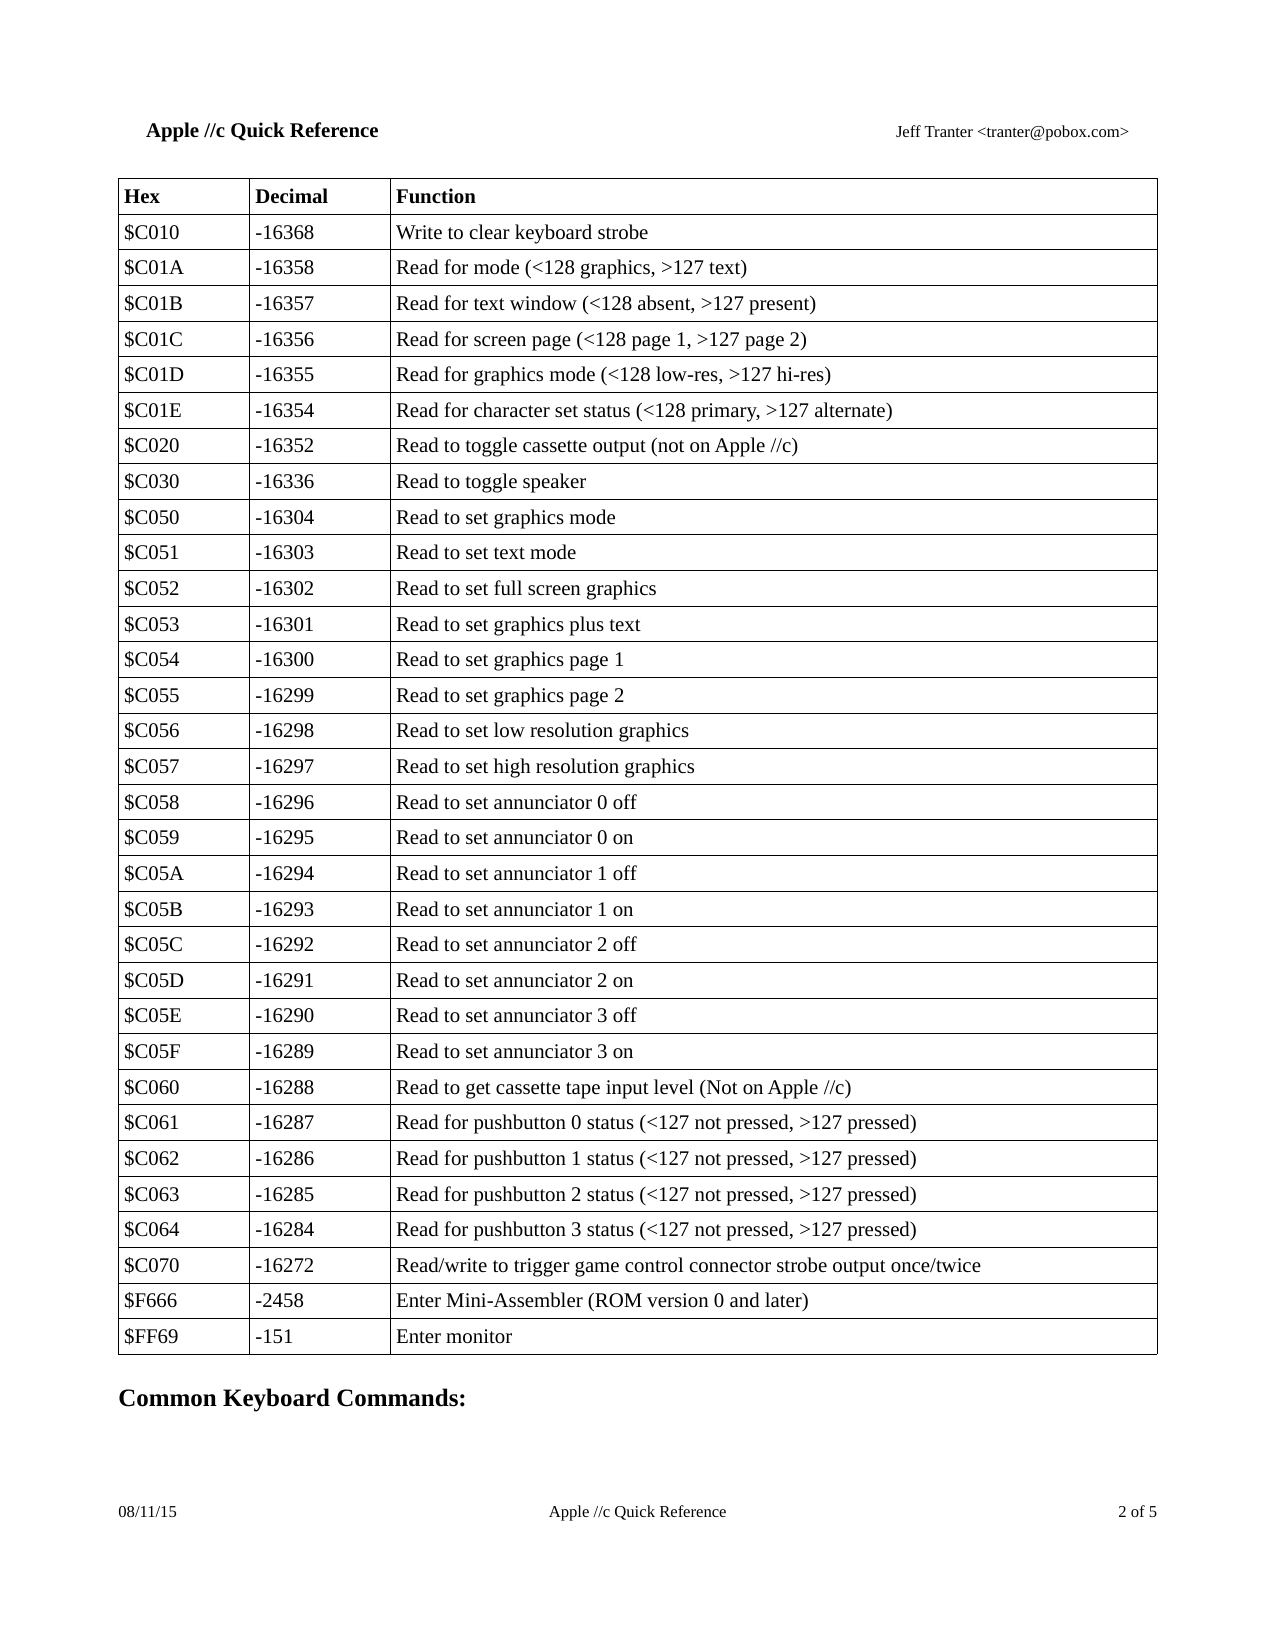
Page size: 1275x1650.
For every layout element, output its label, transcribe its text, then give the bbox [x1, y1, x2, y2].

table_cell $C030 [119, 464, 249, 499]
table_cell $C055 [119, 678, 249, 712]
table_cell $FF69 [119, 1319, 249, 1354]
table_header Hex [119, 179, 249, 214]
text Common Keyboard Commands: [118, 1383, 1157, 1411]
table_cell $C01C [119, 322, 249, 356]
table_cell $C056 [119, 714, 249, 748]
table_cell -16272 [250, 1248, 390, 1282]
table_cell -16296 [250, 785, 390, 819]
table_cell Read for character set status (<128 primary, >127 alternate) [391, 393, 1157, 427]
table_cell Read to set graphics page 2 [391, 678, 1157, 712]
table_cell Read to set annunciator 3 off [391, 999, 1157, 1033]
table_cell $C010 [119, 215, 249, 249]
table_cell -16358 [250, 250, 390, 285]
table_cell $C053 [119, 607, 249, 641]
table_cell -16303 [250, 535, 390, 570]
table_cell -16291 [250, 963, 390, 997]
table_cell Read to set full screen graphics [391, 571, 1157, 606]
table_cell -16352 [250, 429, 390, 463]
table_cell $C01D [119, 357, 249, 392]
table_cell $C01A [119, 250, 249, 285]
table_cell Read to set text mode [391, 535, 1157, 570]
table_cell $C057 [119, 749, 249, 784]
table_cell -16357 [250, 286, 390, 321]
table_cell $C051 [119, 535, 249, 570]
table_cell -16355 [250, 357, 390, 392]
table_cell -16298 [250, 714, 390, 748]
table_cell -16293 [250, 892, 390, 926]
table_cell $C01B [119, 286, 249, 321]
table_cell Read to set annunciator 2 off [391, 927, 1157, 962]
table_cell Read for graphics mode (<128 low-res, >127 hi-res) [391, 357, 1157, 392]
table_cell -16300 [250, 642, 390, 677]
table_cell -16299 [250, 678, 390, 712]
table_cell Read to set annunciator 3 on [391, 1034, 1157, 1069]
table_cell $C062 [119, 1141, 249, 1176]
table_cell Enter monitor [391, 1319, 1157, 1354]
table_cell $C063 [119, 1177, 249, 1211]
table_cell -16287 [250, 1105, 390, 1140]
table_cell Read/write to trigger game control connector strobe output once/twice [391, 1248, 1157, 1282]
table_cell $C050 [119, 500, 249, 534]
table_cell $C01E [119, 393, 249, 427]
table_cell $C060 [119, 1070, 249, 1104]
table_header Function [391, 179, 1157, 214]
table_cell -16297 [250, 749, 390, 784]
table_cell Read for pushbutton 2 status (<127 not pressed, >127 pressed) [391, 1177, 1157, 1211]
table_cell $C054 [119, 642, 249, 677]
table_cell $C020 [119, 429, 249, 463]
table_header Decimal [250, 179, 390, 214]
table_cell Read to set annunciator 2 on [391, 963, 1157, 997]
table_cell Read for screen page (<128 page 1, >127 page 2) [391, 322, 1157, 356]
table_cell $C070 [119, 1248, 249, 1282]
table_cell Read to set low resolution graphics [391, 714, 1157, 748]
table_cell -16286 [250, 1141, 390, 1176]
table_cell Read to set graphics plus text [391, 607, 1157, 641]
table_cell Read to set annunciator 1 on [391, 892, 1157, 926]
table_cell -16304 [250, 500, 390, 534]
table_cell -16301 [250, 607, 390, 641]
table_cell -16284 [250, 1212, 390, 1247]
table_cell -16295 [250, 820, 390, 855]
table_cell $C059 [119, 820, 249, 855]
table_cell -16292 [250, 927, 390, 962]
table_cell Read to set graphics mode [391, 500, 1157, 534]
table_cell $C05B [119, 892, 249, 926]
table_cell -151 [250, 1319, 390, 1354]
table_cell -16368 [250, 215, 390, 249]
table_cell -16285 [250, 1177, 390, 1211]
table_cell Read for pushbutton 1 status (<127 not pressed, >127 pressed) [391, 1141, 1157, 1176]
table_cell $C05C [119, 927, 249, 962]
table_cell -16302 [250, 571, 390, 606]
table_cell Read to set annunciator 0 off [391, 785, 1157, 819]
table_cell Read to toggle speaker [391, 464, 1157, 499]
table_cell Read to set high resolution graphics [391, 749, 1157, 784]
table_cell $C052 [119, 571, 249, 606]
table_cell $C05E [119, 999, 249, 1033]
table_cell Read to get cassette tape input level (Not on Apple //c) [391, 1070, 1157, 1104]
table_cell -16294 [250, 856, 390, 891]
table_cell Enter Mini-Assembler (ROM version 0 and later) [391, 1284, 1157, 1318]
table_cell Read to toggle cassette output (not on Apple //c) [391, 429, 1157, 463]
table_cell Read to set annunciator 1 off [391, 856, 1157, 891]
table_cell $C061 [119, 1105, 249, 1140]
table_cell $C058 [119, 785, 249, 819]
table_cell -16356 [250, 322, 390, 356]
table_cell $C05A [119, 856, 249, 891]
table_cell $F666 [119, 1284, 249, 1318]
table_cell -16290 [250, 999, 390, 1033]
table_cell Read for pushbutton 0 status (<127 not pressed, >127 pressed) [391, 1105, 1157, 1140]
table_cell Read for text window (<128 absent, >127 present) [391, 286, 1157, 321]
table_cell -16336 [250, 464, 390, 499]
table_cell Write to clear keyboard strobe [391, 215, 1157, 249]
table_cell -16288 [250, 1070, 390, 1104]
table_cell -16354 [250, 393, 390, 427]
table_cell $C064 [119, 1212, 249, 1247]
table_cell Read for mode (<128 graphics, >127 text) [391, 250, 1157, 285]
table_cell -2458 [250, 1284, 390, 1318]
table_cell $C05D [119, 963, 249, 997]
table_cell Read to set annunciator 0 on [391, 820, 1157, 855]
table_cell -16289 [250, 1034, 390, 1069]
table_cell Read for pushbutton 3 status (<127 not pressed, >127 pressed) [391, 1212, 1157, 1247]
table_cell $C05F [119, 1034, 249, 1069]
table_cell Read to set graphics page 1 [391, 642, 1157, 677]
